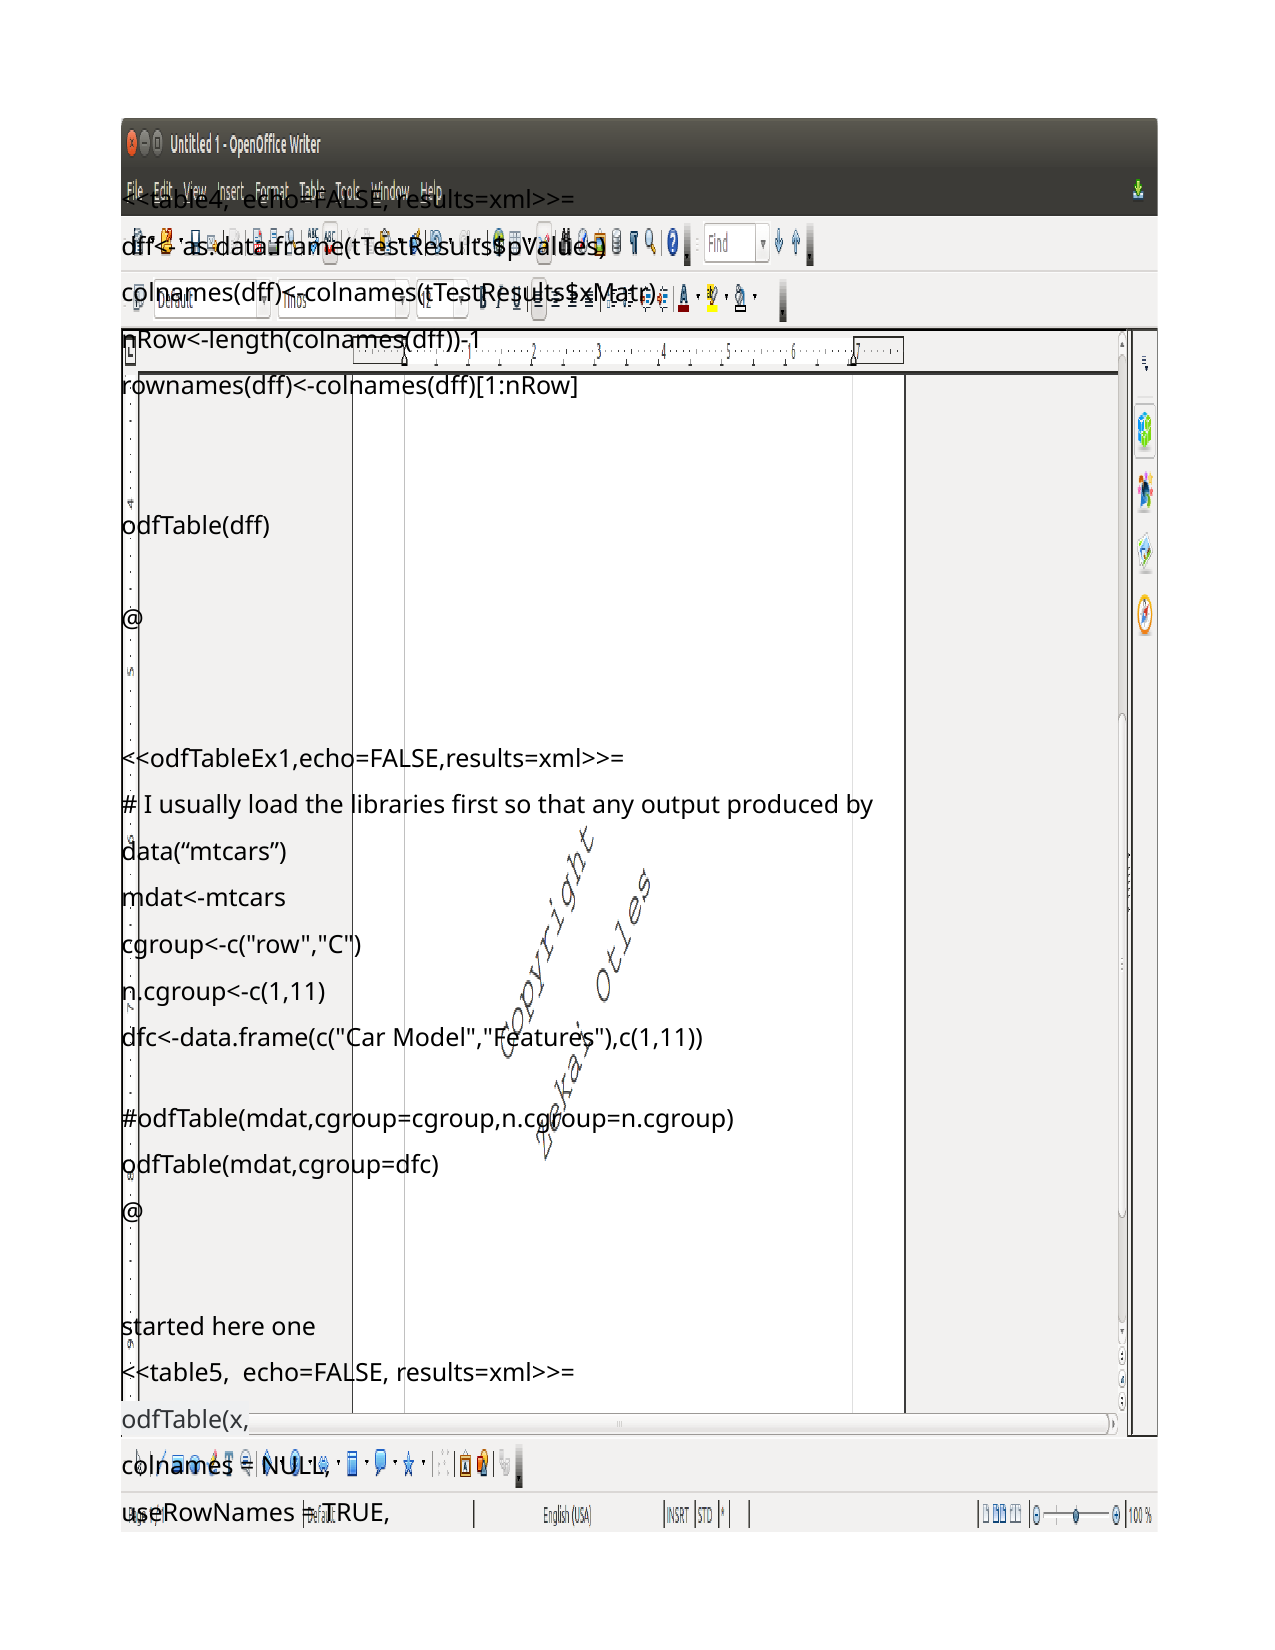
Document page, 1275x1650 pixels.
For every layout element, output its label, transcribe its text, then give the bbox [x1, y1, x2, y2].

text @ [121, 601, 1158, 635]
text odfTable(dff) [121, 508, 1158, 542]
picture [121, 774, 1158, 787]
text colnames = NULL, [121, 1448, 1158, 1482]
text colnames(dff)<-colnames(tTestResults$xMatr) [121, 275, 1158, 309]
picture [121, 821, 1158, 833]
picture [121, 355, 1158, 368]
picture [121, 542, 1158, 601]
picture [121, 1007, 1158, 1020]
picture [121, 635, 1158, 740]
text useRowNames = TRUE, [121, 1494, 1158, 1528]
text n.cgroup<-c(1,11) [121, 973, 1158, 1007]
picture [121, 402, 1158, 508]
picture [121, 1054, 1158, 1100]
picture [121, 1389, 1158, 1401]
picture [121, 868, 1158, 880]
picture [121, 1181, 1158, 1193]
text <<odfTableEx1,echo=FALSE,results=xml>>= [121, 740, 1158, 774]
text dfc<-data.frame(c("Car Model","Features"),c(1,11)) [121, 1020, 1158, 1054]
text <<table4, echo=FALSE, results=xml>>= [121, 182, 1158, 216]
text rownames(dff)<-colnames(dff)[1:nRow] [121, 368, 1158, 402]
text cgroup<-c("row","C") [121, 927, 1158, 961]
text <<table5, echo=FALSE, results=xml>>= [121, 1355, 1158, 1389]
text dff<- as.data.frame(tTestResults$pValues) [121, 228, 1158, 262]
picture [121, 961, 1158, 973]
picture [121, 1528, 1158, 1532]
picture [121, 914, 1158, 927]
text odfTable(mdat,cgroup=dfc) [121, 1147, 1158, 1181]
text odfTable(x, [121, 1401, 1158, 1435]
text mdat<-mtcars [121, 880, 1158, 914]
picture [121, 216, 1158, 228]
picture [121, 118, 1158, 182]
picture [121, 1342, 1158, 1355]
text # I usually load the libraries first so that any output produced by [121, 787, 1158, 821]
picture [121, 262, 1158, 275]
text data(“mtcars”) [121, 833, 1158, 868]
picture [121, 1134, 1158, 1147]
text #odfTable(mdat,cgroup=cgroup,n.cgroup=n.cgroup) [121, 1100, 1158, 1134]
text nRow<-length(colnames(dff))-1 [121, 321, 1158, 355]
picture [121, 1482, 1158, 1494]
picture [121, 1228, 1158, 1308]
text started here one [121, 1308, 1158, 1342]
text @ [121, 1193, 1158, 1228]
picture [121, 1435, 1158, 1448]
picture [121, 309, 1158, 321]
